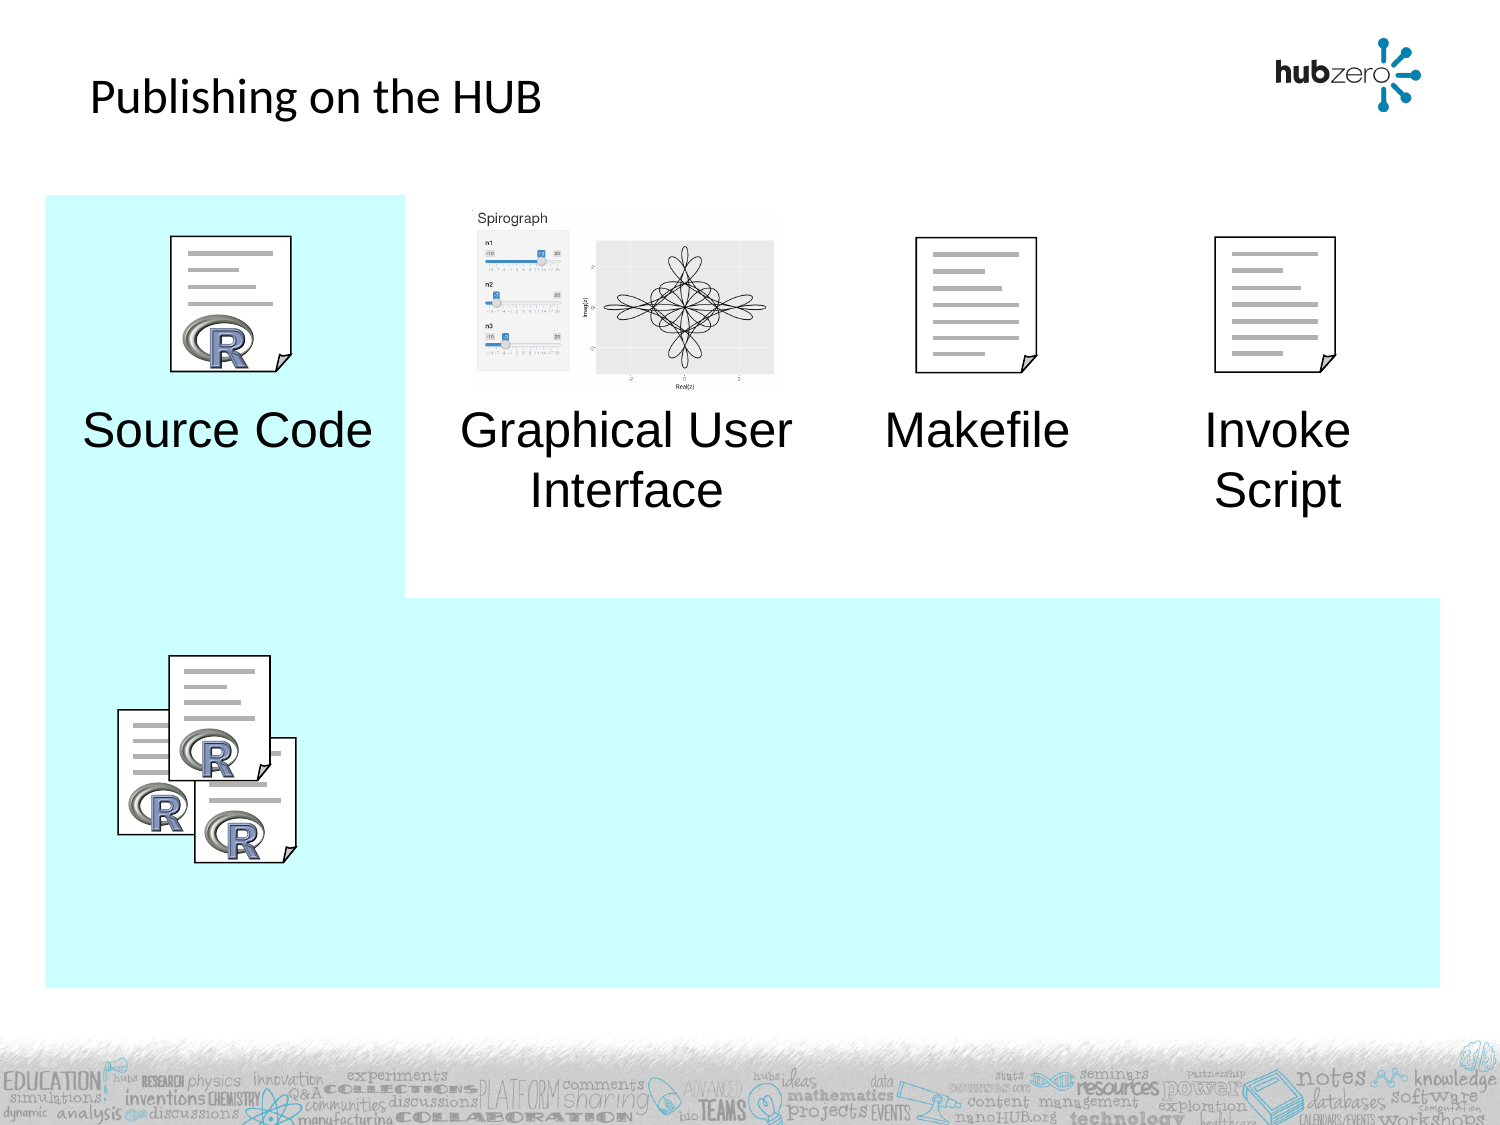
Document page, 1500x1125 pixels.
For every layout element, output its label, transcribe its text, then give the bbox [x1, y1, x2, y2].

picture [1272, 35, 1424, 44]
picture [182, 314, 254, 369]
title Publishing on the HUB [75, 44, 1426, 144]
text_box Invoke Script [1189, 389, 1367, 525]
picture [0, 1034, 1500, 1125]
text_box [916, 237, 1037, 373]
picture [472, 210, 779, 390]
picture [204, 810, 265, 861]
text_box [45, 195, 1441, 989]
text_box Source Code [67, 390, 389, 465]
text_box Makefile [869, 390, 1086, 465]
text_box [1215, 237, 1336, 373]
text_box Graphical User Interface [445, 390, 809, 526]
picture [179, 728, 239, 778]
picture [128, 782, 188, 832]
